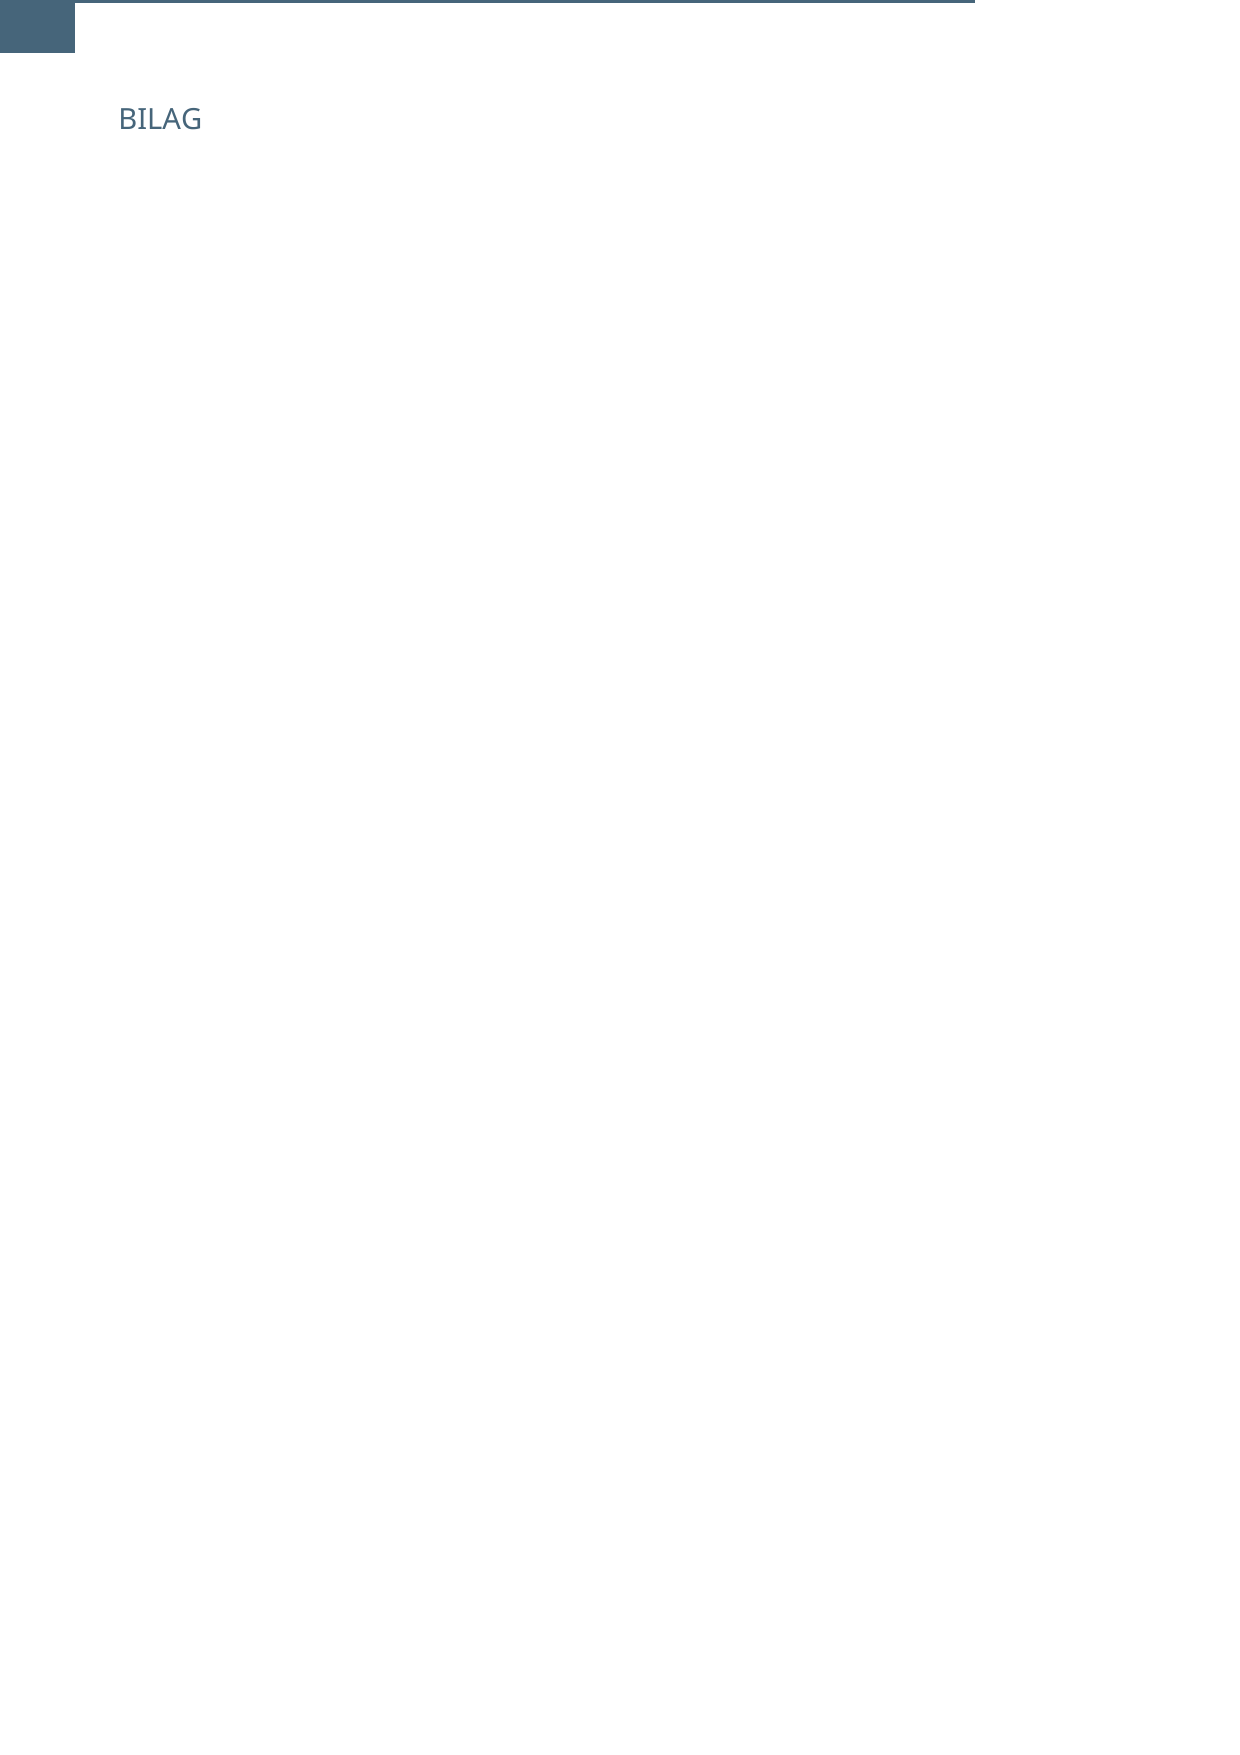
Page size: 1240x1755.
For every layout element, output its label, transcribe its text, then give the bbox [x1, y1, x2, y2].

subtitle Bilag [118, 98, 1137, 138]
